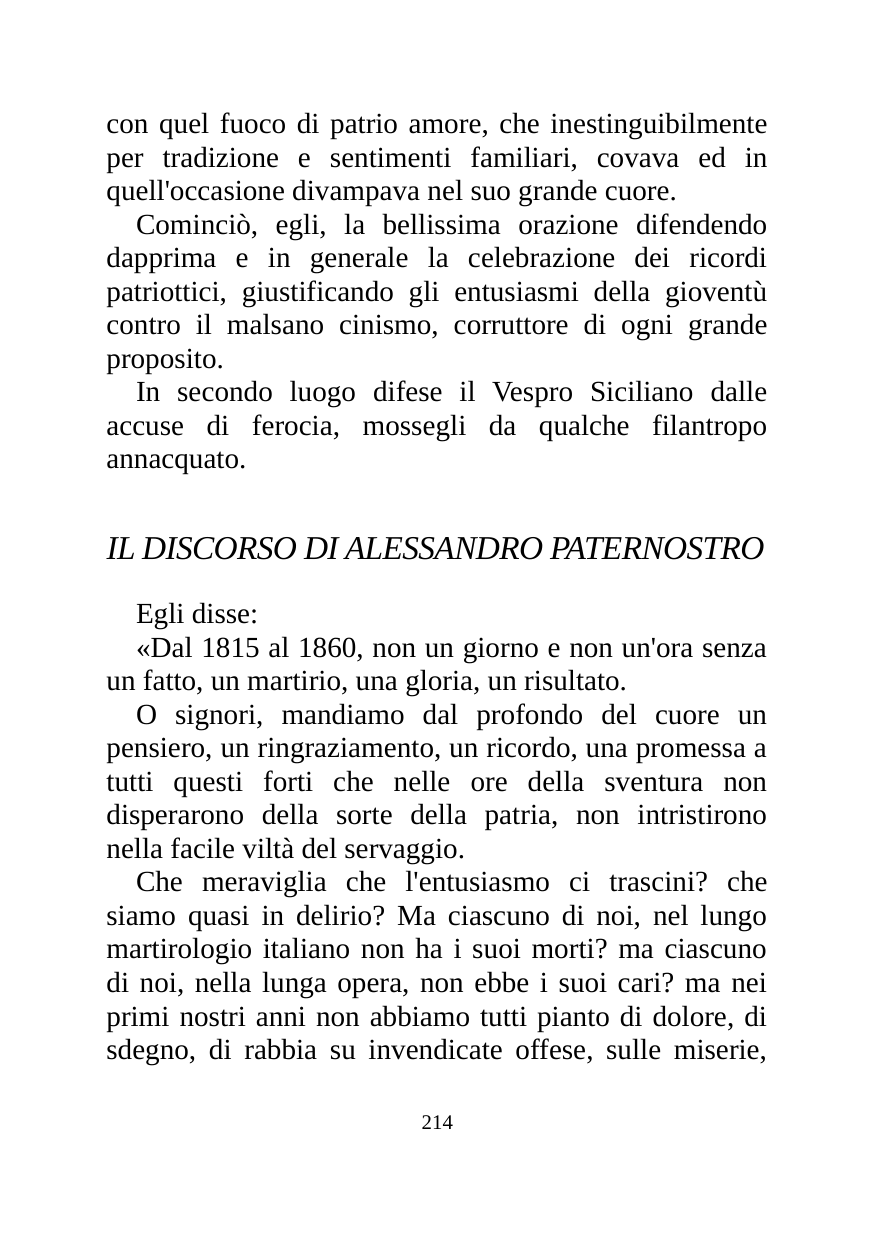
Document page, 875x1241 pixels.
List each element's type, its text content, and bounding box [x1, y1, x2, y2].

text «Dal 1815 al 1860, non un giorno e non un'ora senza un fatto, un martirio, una gloria, un risultato. [106, 630, 768, 697]
text Cominciò, egli, la bellissima orazione difendendo dapprima e in generale la celebrazione dei ricordi patriottici, giustificando gli entusiasmi della gioventù contro il malsano cinismo, corruttore di ogni grande proposito. [106, 207, 768, 374]
text con quel fuoco di patrio amore, che inestinguibilmente per tradizione e sentimenti familiari, covava ed in quell'occasione divampava nel suo grande cuore. [106, 106, 768, 207]
text O signori, mandiamo dal profondo del cuore un pensiero, un ringraziamento, un ricordo, una promessa a tutti questi forti che nelle ore della sventura non disperarono della sorte della patria, non intristirono nella facile viltà del servaggio. [106, 697, 768, 864]
text Che meraviglia che l'entusiasmo ci trascini? che siamo quasi in delirio? Ma ciascuno di noi, nel lungo martirologio italiano non ha i suoi morti? ma ciascuno di noi, nella lunga opera, non ebbe i suoi cari? ma nei primi nostri anni non abbiamo tutti pianto di dolore, di sdegno, di rabbia su invendicate offese, sulle miserie, [106, 864, 768, 1066]
text In secondo luogo difese il Vespro Siciliano dalle accuse di ferocia, mossegli da qualche filantropo annacquato. [106, 374, 768, 475]
subtitle IL DISCORSO DI ALESSANDRO PATERNOSTRO [106, 528, 768, 567]
text Egli disse: [106, 596, 768, 630]
